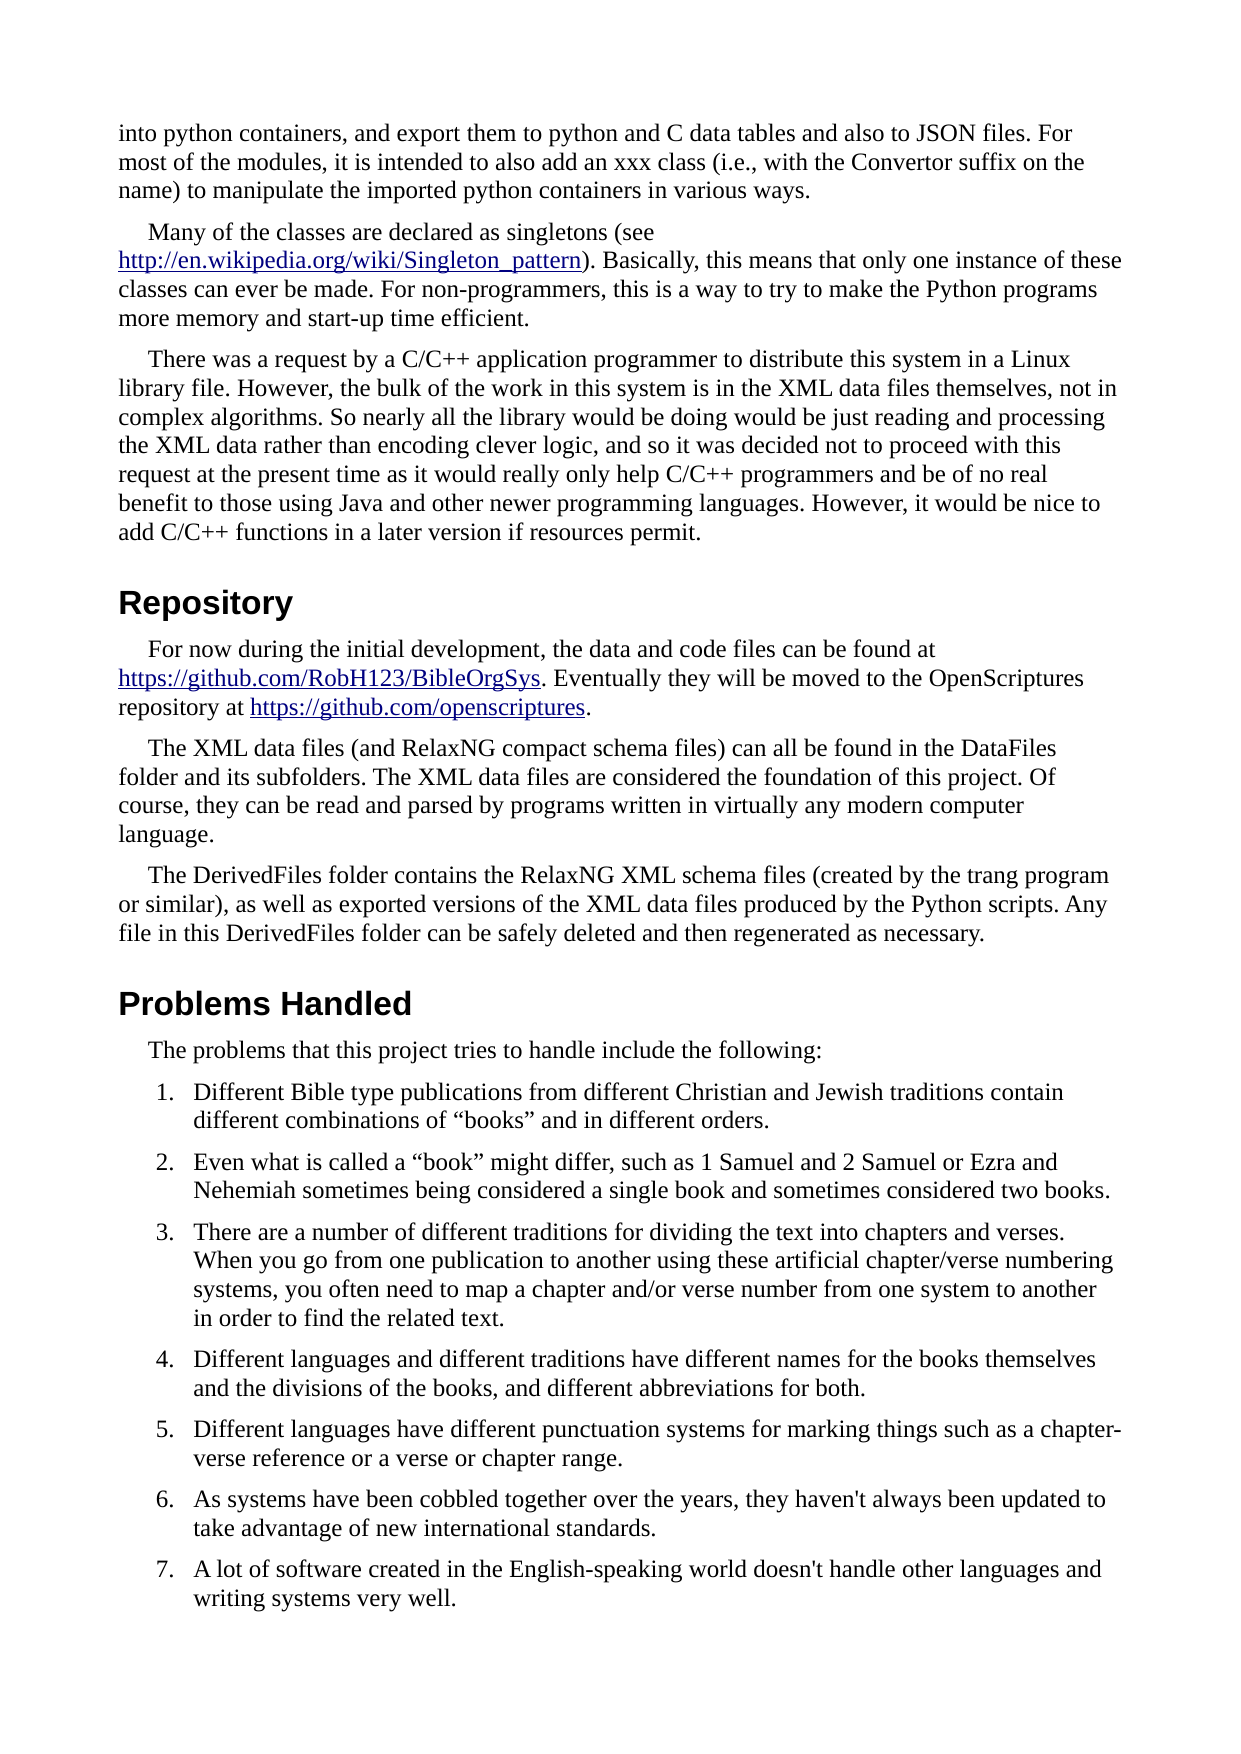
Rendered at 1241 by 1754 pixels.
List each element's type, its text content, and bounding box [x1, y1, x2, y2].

text Many of the classes are declared as singletons (see http://en.wikipedia.org/wiki/Singleton_pattern). Basically, this means that only one instance of these classes can ever be made. For non-programmers, this is a way to try to make the Python programs more memory and start-up time efficient. [118, 217, 1122, 332]
text There was a request by a C/C++ application programmer to distribute this system in a Linux library file. However, the bulk of the work in this system is in the XML data files themselves, not in complex algorithms. So nearly all the library would be doing would be just reading and processing the XML data rather than encoding clever logic, and so it was decided not to proceed with this request at the present time as it would really only help C/C++ programmers and be of no real benefit to those using Java and other newer programming languages. However, it would be nice to add C/C++ functions in a later version if resources permit. [118, 344, 1122, 546]
list Different languages have different punctuation systems for marking things such as a chapter-verse reference or a verse or chapter range. [156, 1414, 1122, 1472]
text The XML data files (and RelaxNG compact schema files) can all be found in the DataFiles folder and its subfolders. The XML data files are considered the foundation of this project. Of course, they can be read and parsed by programs written in virtually any modern computer language. [118, 733, 1122, 848]
subtitle Repository [118, 583, 1122, 622]
subtitle Problems Handled [118, 984, 1122, 1023]
text into python containers, and export them to python and C data tables and also to JSON files. For most of the modules, it is intended to also add an xxx class (i.e., with the Convertor suffix on the name) to manipulate the imported python containers in various ways. [118, 118, 1122, 204]
list Different languages and different traditions have different names for the books themselves and the divisions of the books, and different abbreviations for both. [156, 1344, 1122, 1402]
text The DerivedFiles folder contains the RelaxNG XML schema files (created by the trang program or similar), as well as exported versions of the XML data files produced by the Python scripts. Any file in this DerivedFiles folder can be safely deleted and then regenerated as necessary. [118, 861, 1122, 947]
list As systems have been cobbled together over the years, they haven't always been updated to take advantage of new international standards. [156, 1484, 1122, 1542]
list Different Bible type publications from different Christian and Jewish traditions contain different combinations of “books” and in different orders. [156, 1077, 1122, 1134]
list There are a number of different traditions for dividing the text into chapters and verses. When you go from one publication to another using these artificial chapter/verse numbering systems, you often need to map a chapter and/or verse number from one system to another in order to find the related text. [156, 1217, 1122, 1332]
list Even what is called a “book” might differ, such as 1 Samuel and 2 Samuel or Ezra and Nehemiah sometimes being considered a single book and sometimes considered two books. [156, 1147, 1122, 1204]
text For now during the initial development, the data and code files can be found at https://github.com/RobH123/BibleOrgSys. Eventually they will be moved to the OpenScriptures repository at https://github.com/openscriptures. [118, 634, 1122, 721]
text The problems that this project tries to handle include the following: [118, 1035, 1122, 1064]
list A lot of software created in the English-speaking world doesn't handle other languages and writing systems very well. [156, 1554, 1122, 1612]
